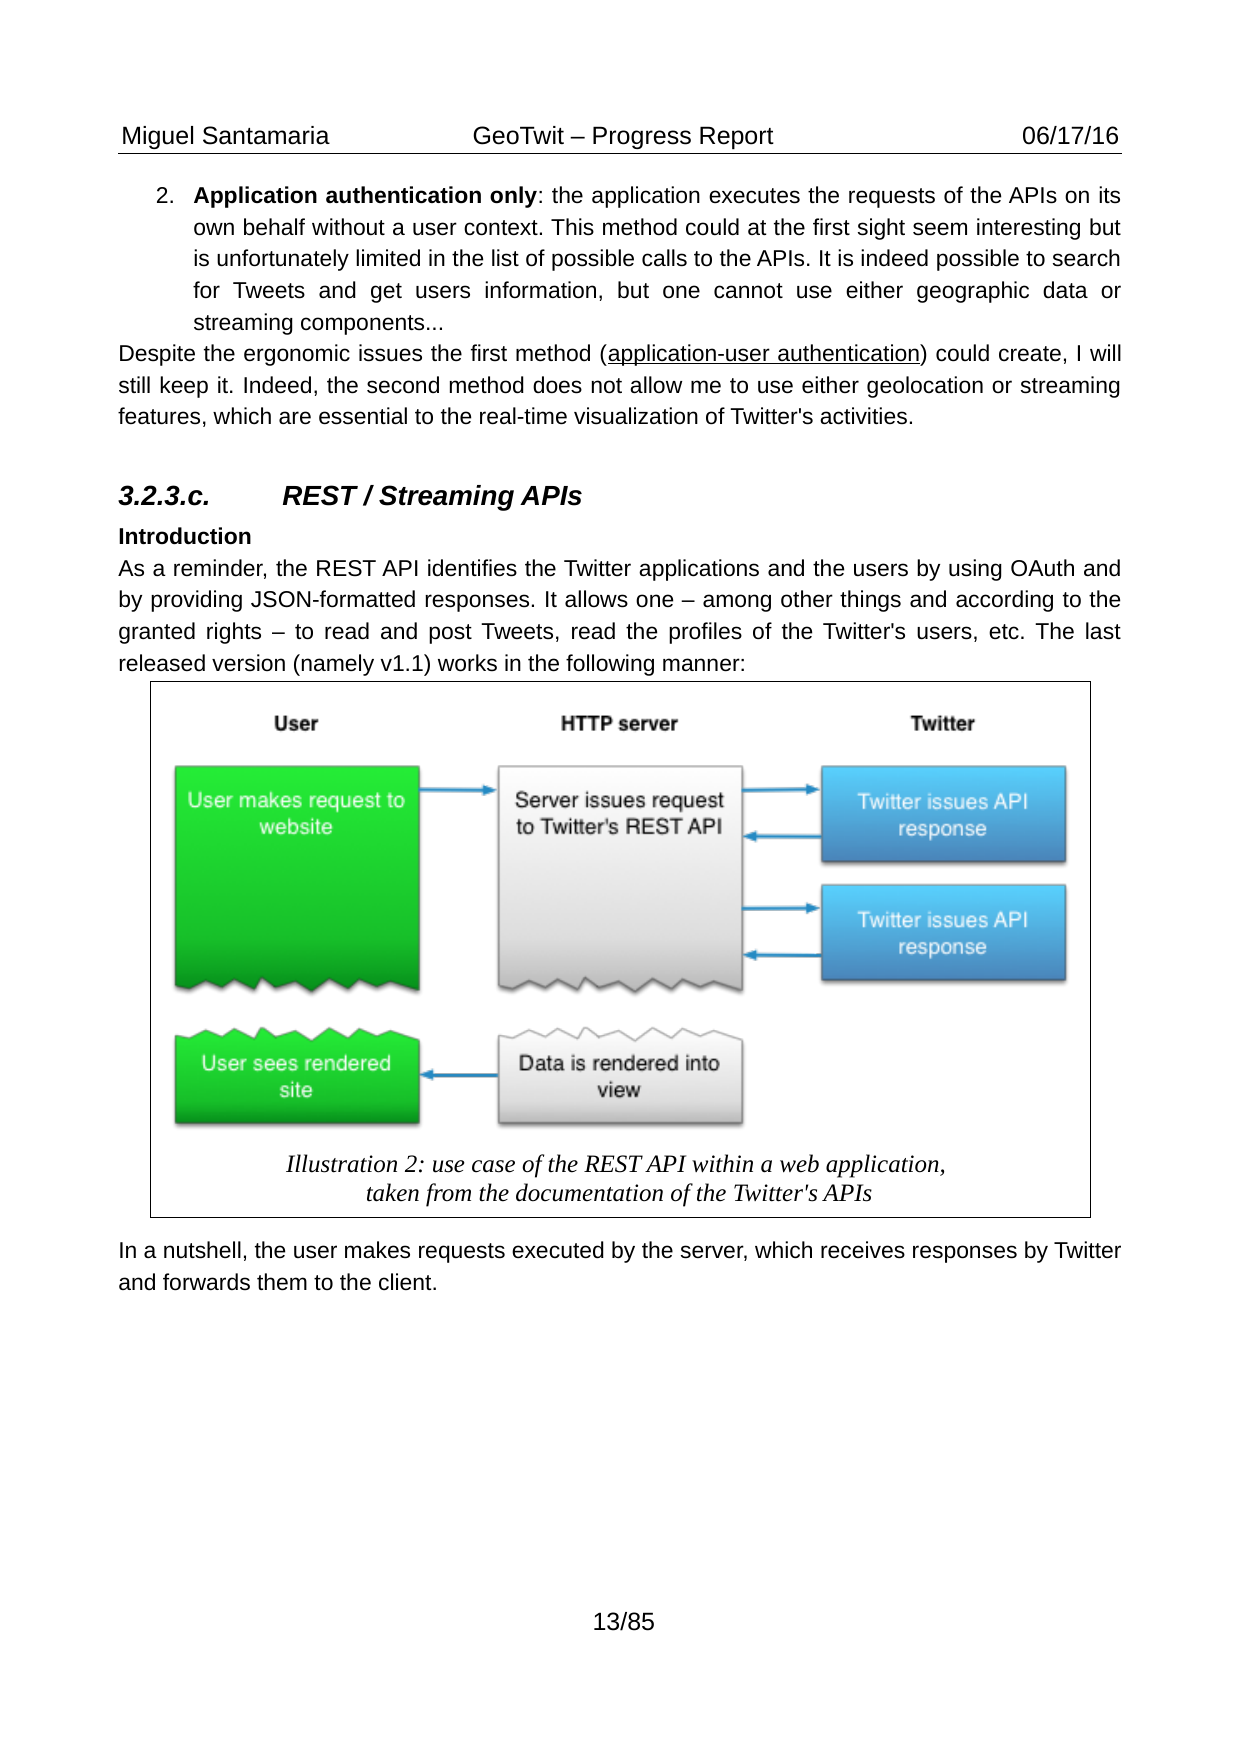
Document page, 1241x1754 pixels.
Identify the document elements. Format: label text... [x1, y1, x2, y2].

text Despite the ergonomic issues the first method (application-user authentication) could create, I will still keep it. Indeed, the second method does not allow me to use either geolocation or streaming features, which are essential to the real-time visualization of Twitter's activities. [118, 340, 1122, 429]
text In a nutshell, the user makes requests executed by the server, which receives responses by Twitter and forwards them to the client. [118, 681, 1122, 1295]
list Application authentication only: the application executes the requests of the APIs on its own behalf without a user context. This method could at the first sight seem interesting but is unfortunately limited in the list of possible calls to the APIs. It is indeed possible to search for Tweets and get users information, but one cannot use either geographic data or streaming components... [156, 182, 1122, 335]
text Illustration 2: use case of the REST API within a web application, taken from the documentation of the Twitter's APIs [153, 1149, 1087, 1207]
picture [152, 696, 1088, 1149]
subtitle REST / Streaming APIs [118, 479, 1122, 511]
text As a reminder, the REST API identifies the Twitter applications and the users by using OAuth and by providing JSON-formatted responses. It allows one – among other things and according to the granted rights – to read and post Tweets, read the profiles of the Twitter's users, etc. The last released version (namely v1.1) works in the following manner: [118, 555, 1122, 676]
text Introduction [118, 523, 1122, 549]
